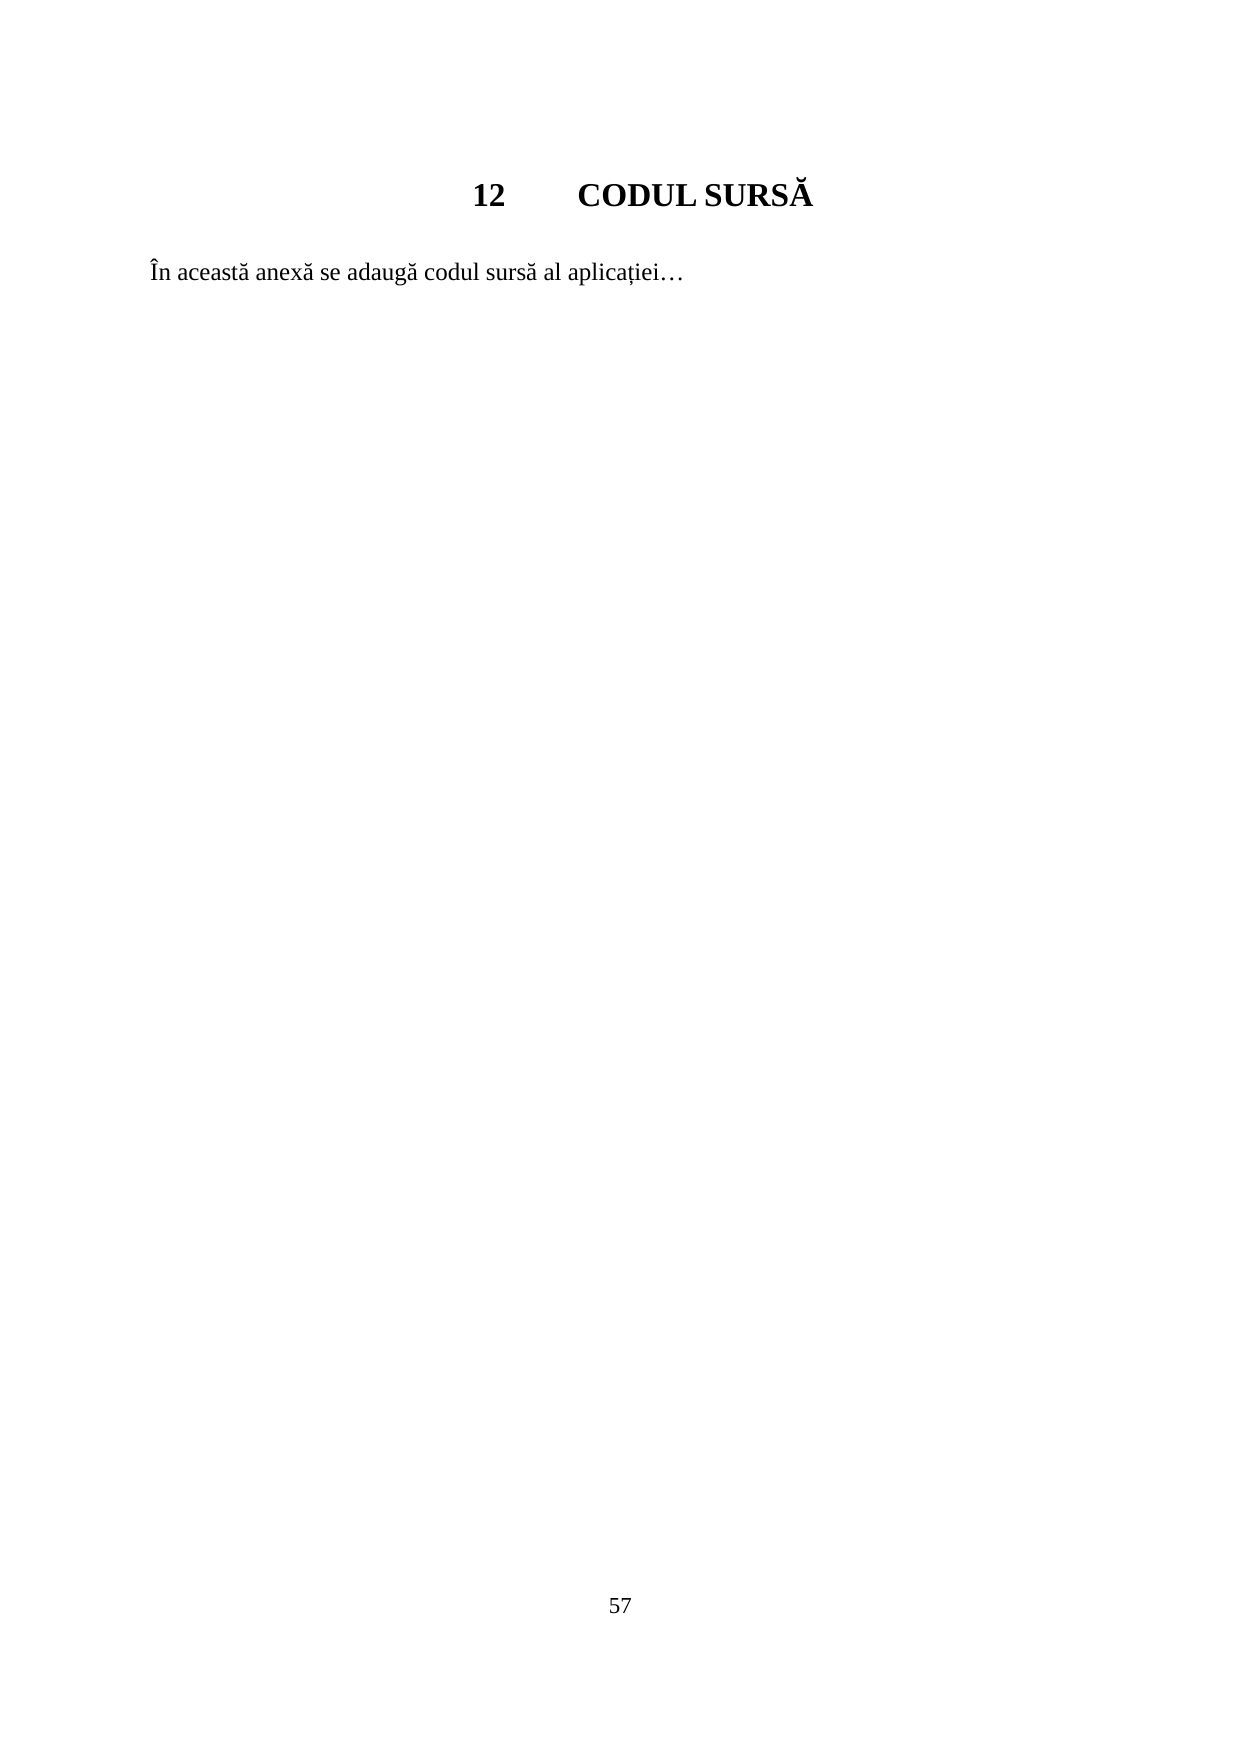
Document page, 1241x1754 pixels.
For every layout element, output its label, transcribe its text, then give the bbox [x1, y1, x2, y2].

text În această anexă se adaugă codul sursă al aplicației… [150, 257, 1090, 286]
subtitle Codul sursă [195, 175, 1090, 213]
